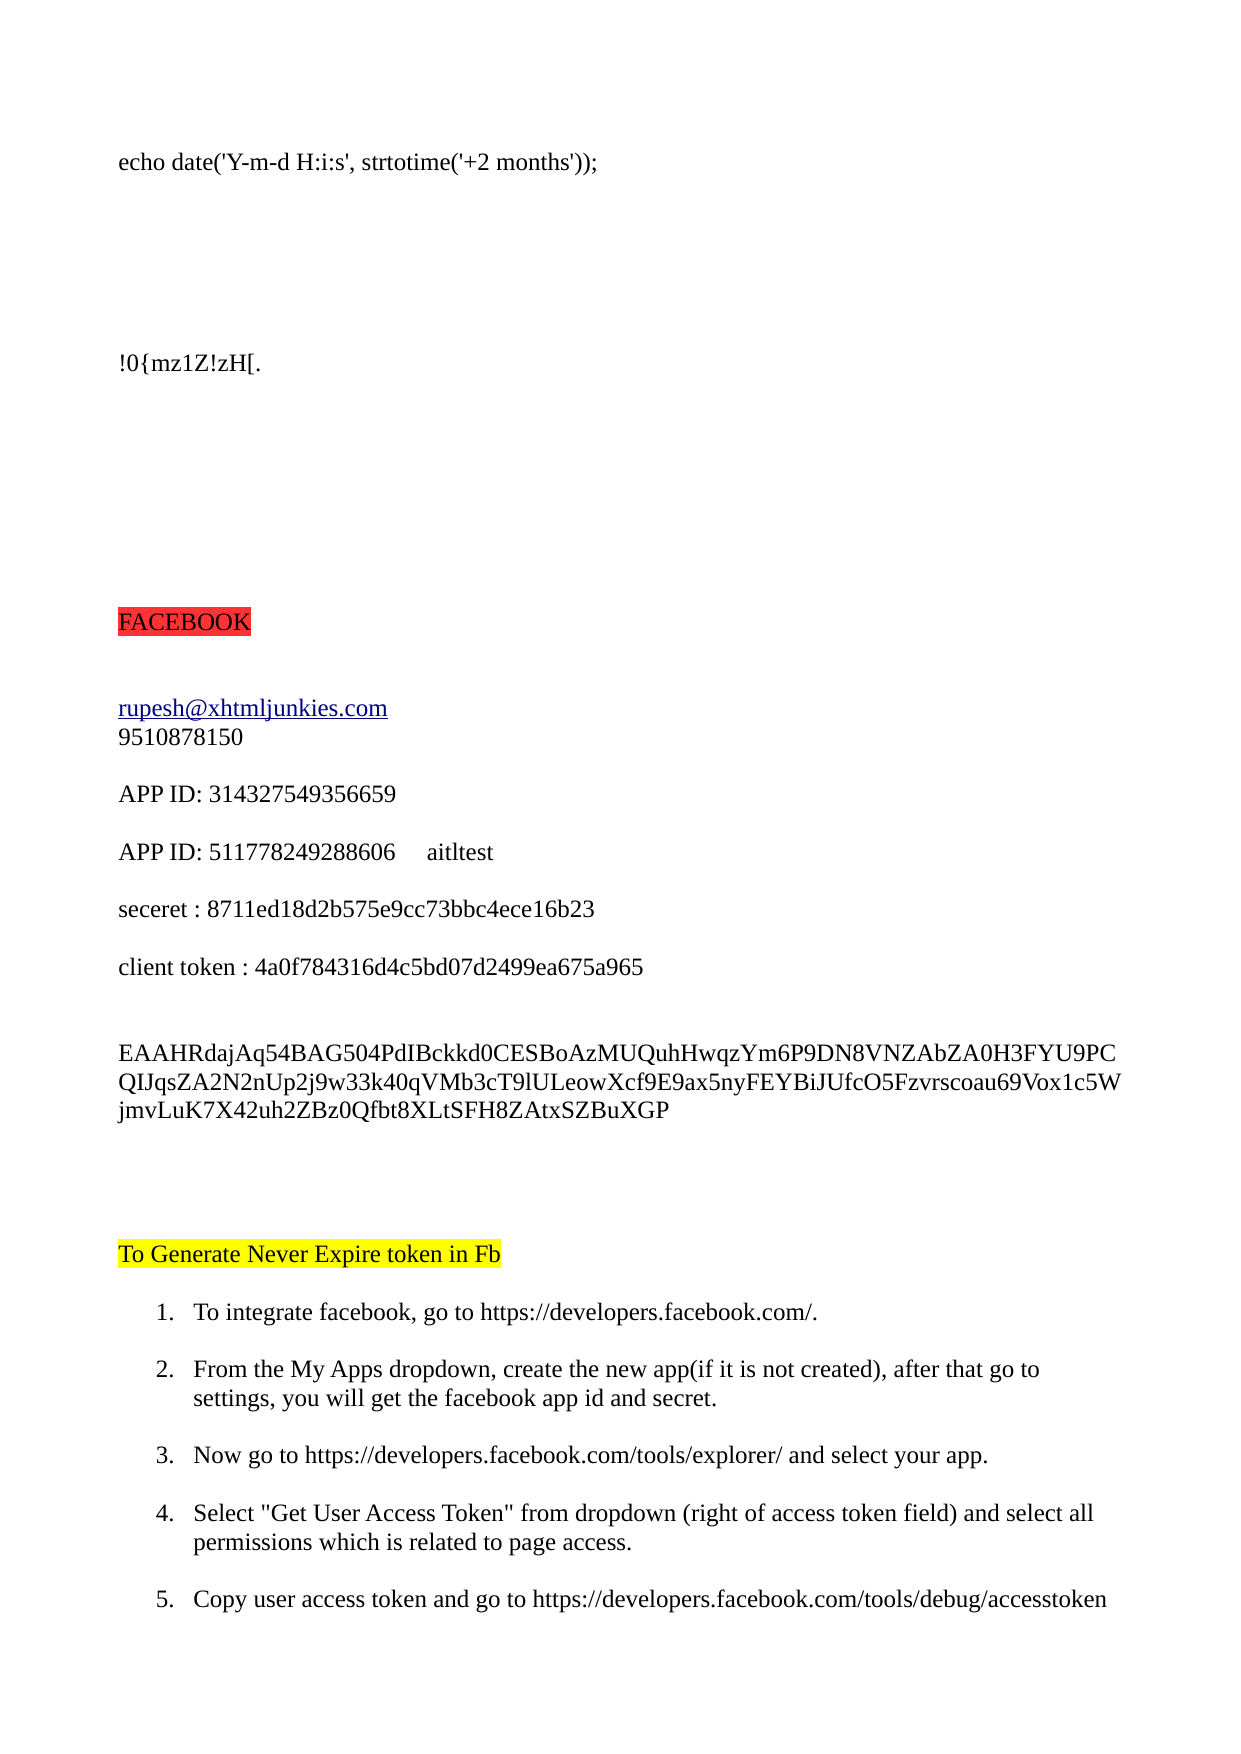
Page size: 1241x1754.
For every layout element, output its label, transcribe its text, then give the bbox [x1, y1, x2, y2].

text client token : 4a0f784316d4c5bd07d2499ea675a965 [118, 952, 1122, 981]
text FACEBOOK [118, 607, 1122, 636]
list From the My Apps dropdown, create the new app(if it is not created), after that go to settings, you will get the facebook app id and secret. [156, 1354, 1122, 1412]
list Select "Get User Access Token" from dropdown (right of access token field) and select all permissions which is related to page access. [156, 1498, 1122, 1556]
text 9510878150 [118, 722, 1122, 751]
text rupesh@xhtmljunkies.com [118, 636, 1122, 722]
list Copy user access token and go to https://developers.facebook.com/tools/debug/accesstoken [156, 1584, 1122, 1613]
text !0{mz1Z!zH[. [118, 348, 1122, 377]
list To integrate facebook, go to https://developers.facebook.com/. [156, 1297, 1122, 1326]
text echo date('Y-m-d H:i:s', strtotime('+2 months')); [118, 147, 1122, 176]
list Now go to https://developers.facebook.com/tools/explorer/ and select your app. [156, 1441, 1122, 1469]
text APP ID: 511778249288606 aitltest [118, 837, 1122, 866]
text seceret : 8711ed18d2b575e9cc73bbc4ece16b23 [118, 894, 1122, 923]
text APP ID: 314327549356659 [118, 779, 1122, 808]
text EAAHRdajAq54BAG504PdIBckkd0CESBoAzMUQuhHwqzYm6P9DN8VNZAbZA0H3FYU9PCQIJqsZA2N2nUp2j9w33k40qVMb3cT9lULeowXcf9E9ax5nyFEYBiJUfcO5Fzvrscoau69Vox1c5WjmvLuK7X42uh2ZBz0Qfbt8XLtSFH8ZAtxSZBuXGP [118, 1038, 1122, 1124]
text To Generate Never Expire token in Fb [118, 1239, 1122, 1268]
